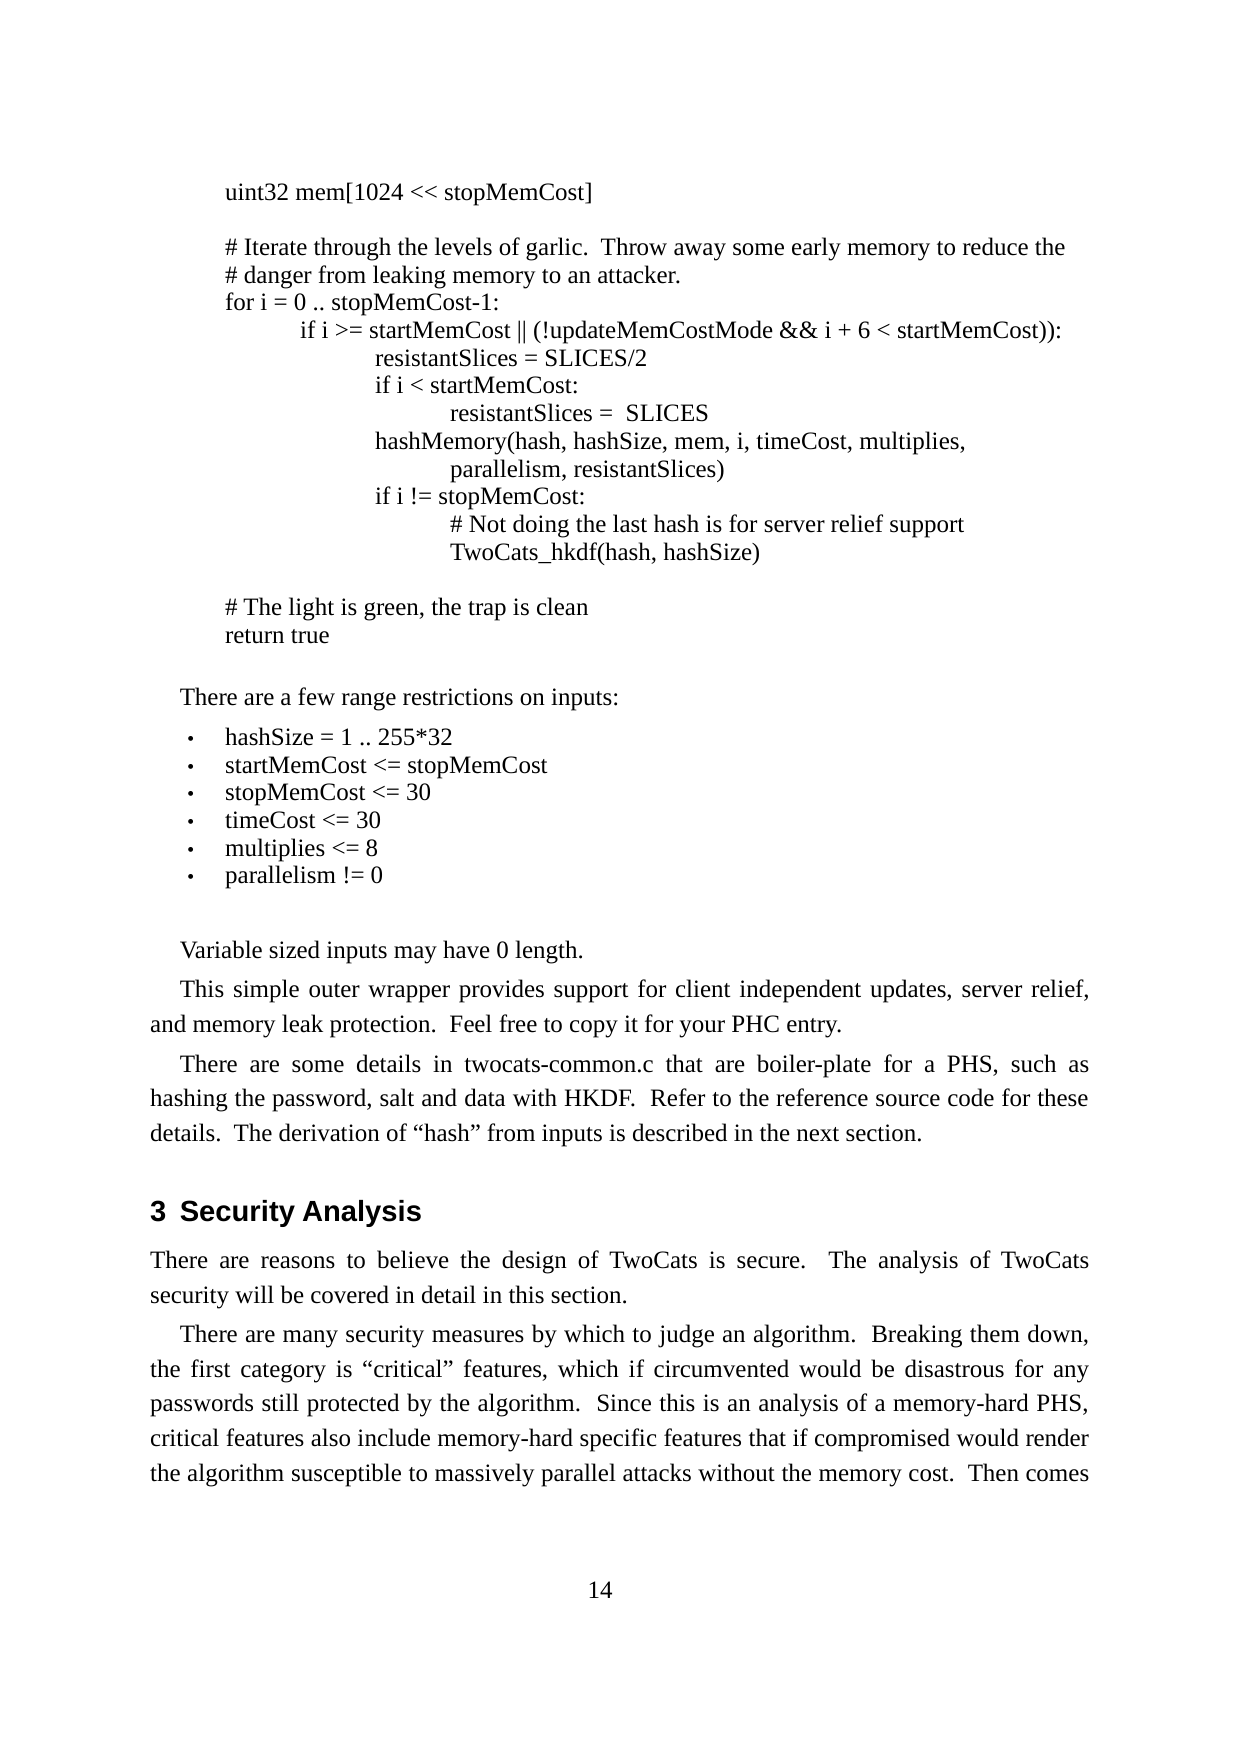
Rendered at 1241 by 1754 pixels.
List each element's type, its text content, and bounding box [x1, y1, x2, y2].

text return true [150, 621, 1091, 649]
text There are some details in twocats-common.c that are boiler-plate for a PHS, such as hashing the password, salt and data with HKDF. Refer to the reference source code for these details. The derivation of “hash” from inputs is described in the next section. [150, 1050, 1091, 1147]
text parallelism, resistantSlices) [150, 455, 1091, 482]
subtitle Security Analysis [150, 1195, 1091, 1228]
text if i < startMemCost: [150, 372, 1091, 399]
text # danger from leaking memory to an attacker. [150, 261, 1091, 288]
text if i >= startMemCost || (!updateMemCostMode && i + 6 < startMemCost)): [150, 316, 1091, 344]
list startMemCost <= stopMemCost [187, 751, 1091, 778]
text There are a few range restrictions on inputs: [150, 683, 1091, 711]
text This simple outer wrapper provides support for client independent updates, server relief, and memory leak protection. Feel free to copy it for your PHC entry. [150, 976, 1091, 1038]
list multiplies <= 8 [187, 834, 1091, 862]
text TwoCats_hkdf(hash, hashSize) [150, 538, 1091, 566]
text # The light is green, the trap is clean [150, 593, 1091, 621]
text # Iterate through the levels of garlic. Throw away some early memory to reduce the [150, 233, 1091, 261]
list hashSize = 1 .. 255*32 [187, 723, 1091, 751]
text hashMemory(hash, hashSize, mem, i, timeCost, multiplies, [150, 427, 1091, 455]
text uint32 mem[1024 << stopMemCost] [150, 178, 1091, 205]
text # Not doing the last hash is for server relief support [150, 510, 1091, 538]
text Variable sized inputs may have 0 length. [150, 936, 1091, 963]
text if i != stopMemCost: [150, 482, 1091, 510]
text resistantSlices = SLICES [150, 399, 1091, 427]
text resistantSlices = SLICES/2 [150, 344, 1091, 372]
list stopMemCost <= 30 [187, 778, 1091, 806]
text There are many security measures by which to judge an algorithm. Breaking them down, the first category is “critical” features, which if circumvented would be disastrous for any passwords still protected by the algorithm. Since this is an analysis of a memory-hard PHS, critical features also include memory-hard specific features that if compromised would render the algorithm susceptible to massively parallel attacks without the memory cost. Then comes [150, 1320, 1091, 1486]
text for i = 0 .. stopMemCost-1: [150, 288, 1091, 316]
list timeCost <= 30 [187, 806, 1091, 834]
list parallelism != 0 [187, 862, 1091, 889]
text There are reasons to believe the design of TwoCats is secure. The analysis of TwoCats security will be covered in detail in this section. [150, 1246, 1091, 1308]
